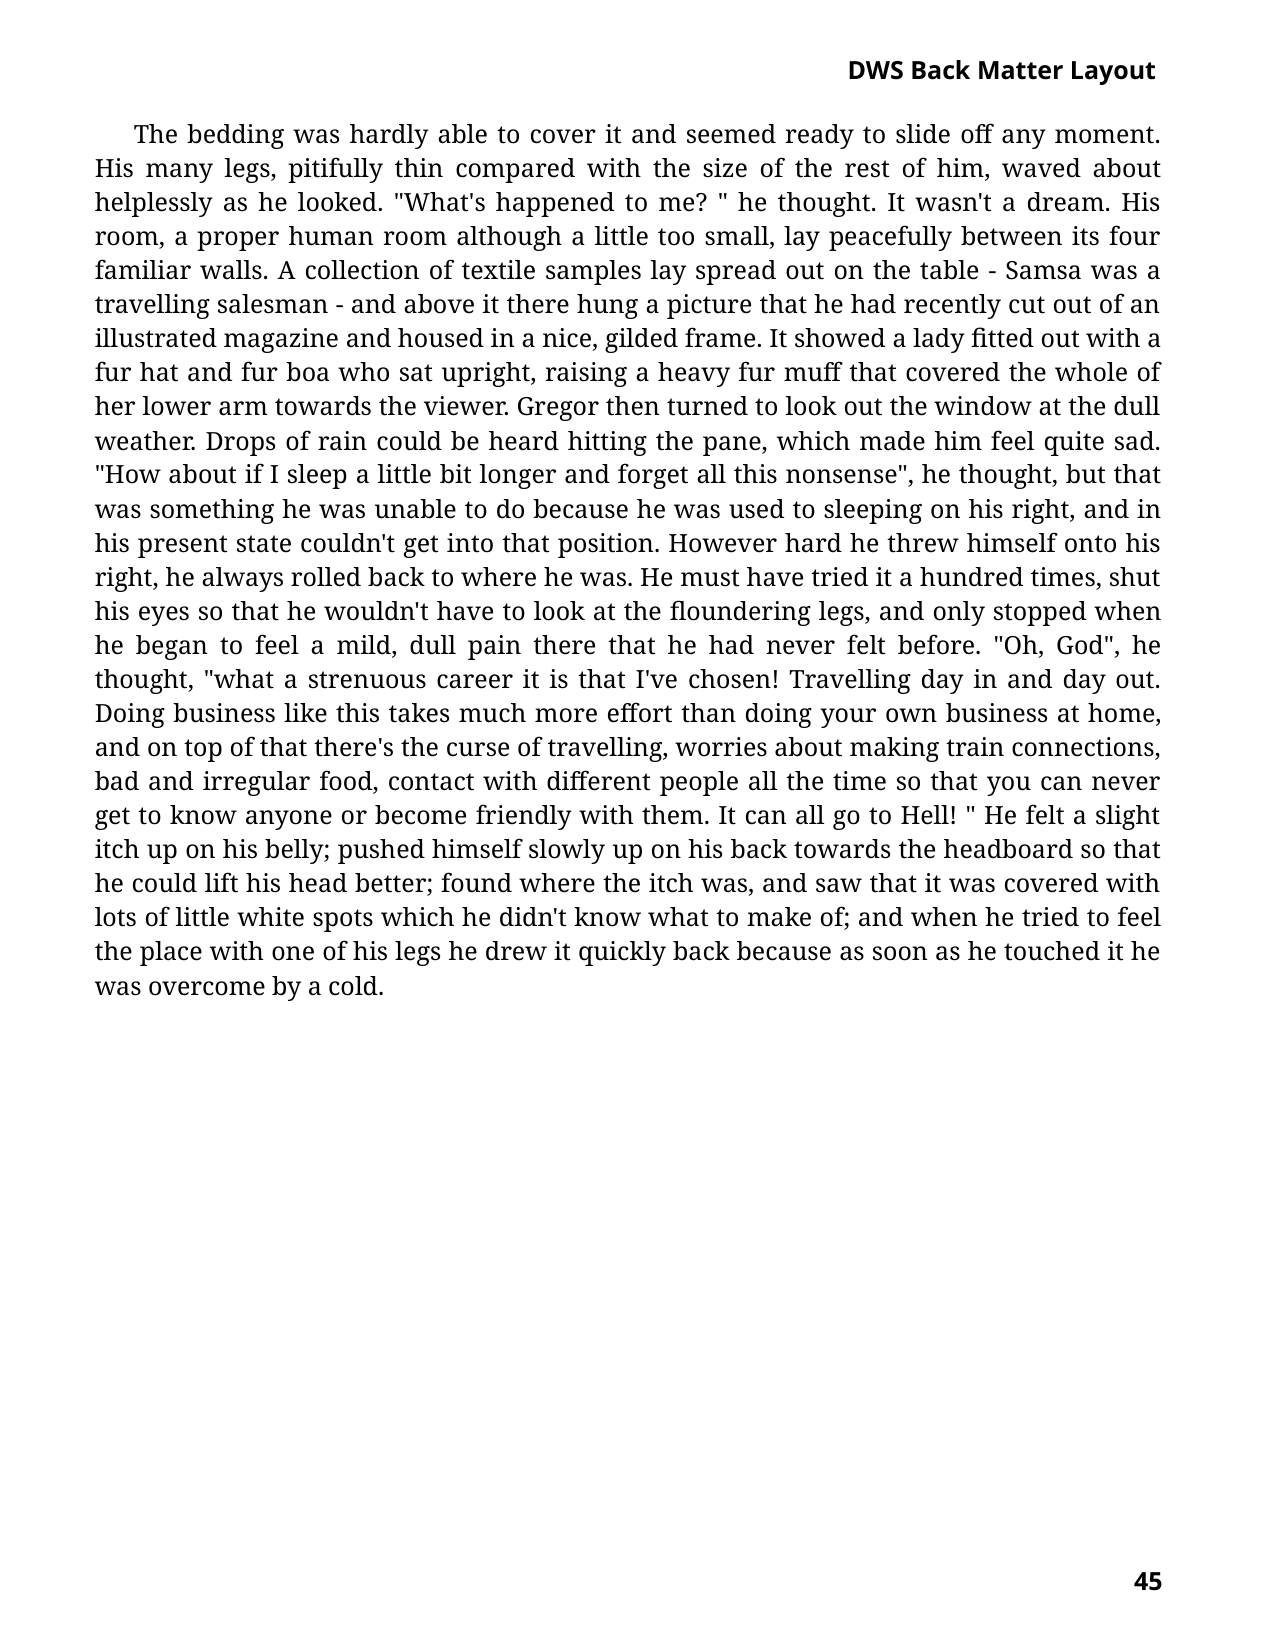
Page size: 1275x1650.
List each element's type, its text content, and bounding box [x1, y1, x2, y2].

text The bedding was hardly able to cover it and seemed ready to slide off any moment. His many legs, pitifully thin compared with the size of the rest of him, waved about helplessly as he looked. "What's happened to me? " he thought. It wasn't a dream. His room, a proper human room although a little too small, lay peacefully between its four familiar walls. A collection of textile samples lay spread out on the table - Samsa was a travelling salesman - and above it there hung a picture that he had recently cut out of an illustrated magazine and housed in a nice, gilded frame. It showed a lady fitted out with a fur hat and fur boa who sat upright, raising a heavy fur muff that covered the whole of her lower arm towards the viewer. Gregor then turned to look out the window at the dull weather. Drops of rain could be heard hitting the pane, which made him feel quite sad. "How about if I sleep a little bit longer and forget all this nonsense", he thought, but that was something he was unable to do because he was used to sleeping on his right, and in his present state couldn't get into that position. However hard he threw himself onto his right, he always rolled back to where he was. He must have tried it a hundred times, shut his eyes so that he wouldn't have to look at the floundering legs, and only stopped when he began to feel a mild, dull pain there that he had never felt before. "Oh, God", he thought, "what a strenuous career it is that I've chosen! Travelling day in and day out. Doing business like this takes much more effort than doing your own business at home, and on top of that there's the curse of travelling, worries about making train connections, bad and irregular food, contact with different people all the time so that you can never get to know anyone or become friendly with them. It can all go to Hell! " He felt a slight itch up on his belly; pushed himself slowly up on his back towards the headboard so that he could lift his head better; found where the itch was, and saw that it was covered with lots of little white spots which he didn't know what to make of; and when he tried to feel the place with one of his legs he drew it quickly back because as soon as he touched it he was overcome by a cold. [94, 117, 1162, 1002]
